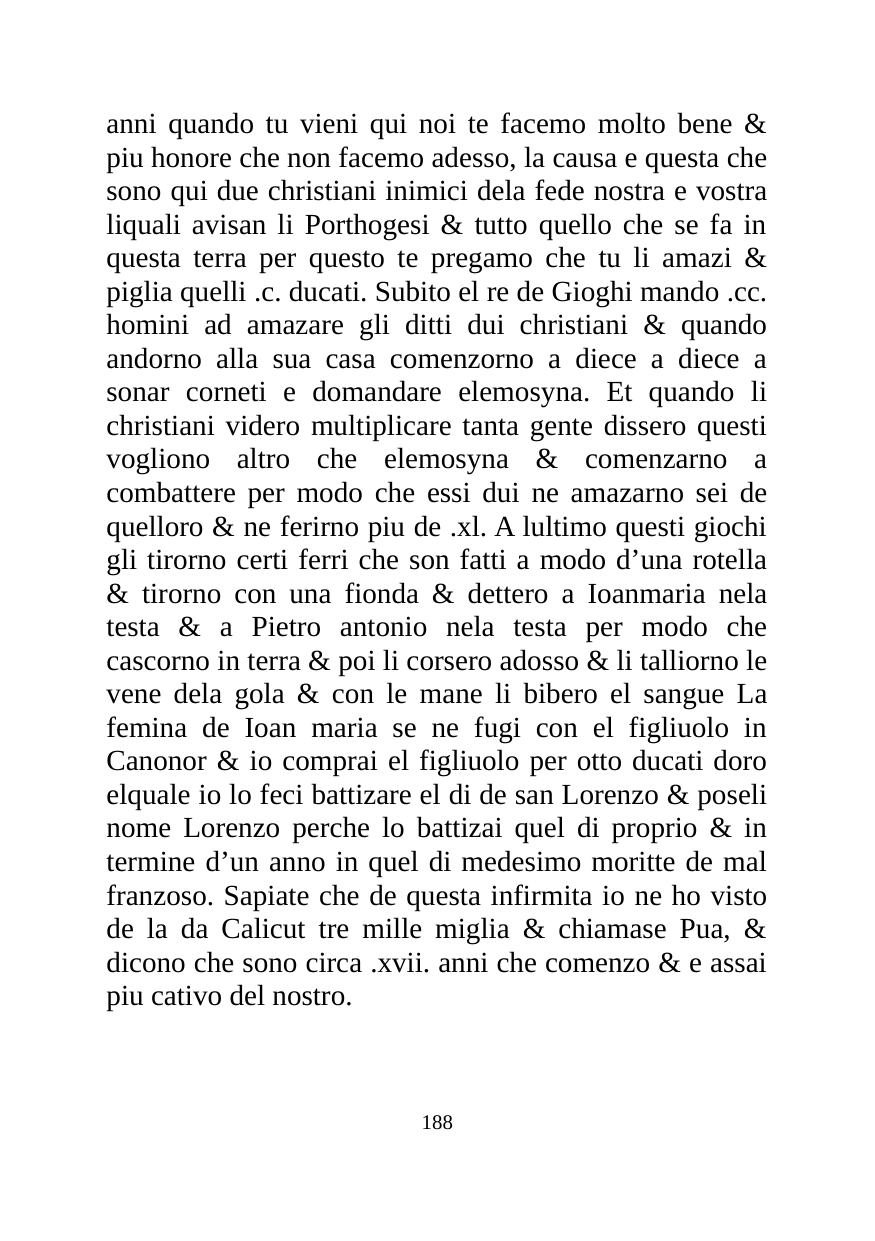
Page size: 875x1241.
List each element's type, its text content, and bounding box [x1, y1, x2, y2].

text anni quando tu vieni qui noi te facemo molto bene & piu honore che non facemo adesso, la causa e questa che sono qui due christiani inimici dela fede nostra e vostra liquali avisan li Porthogesi & tutto quello che se fa in questa terra per questo te pregamo che tu li amazi & piglia quelli .c. ducati. Subito el re de Gioghi mando .cc. homini ad amazare gli ditti dui christiani & quando andorno alla sua casa comenzorno a diece a diece a sonar corneti e domandare elemosyna. Et quando li christiani videro multiplicare tanta gente dissero questi vogliono altro che elemosyna & comenzarno a combattere per modo che essi dui ne amazarno sei de quelloro & ne ferirno piu de .xl. A lultimo questi giochi gli tirorno certi ferri che son fatti a modo d’una rotella & tirorno con una fionda & dettero a Ioanmaria nela testa & a Pietro antonio nela testa per modo che cascorno in terra & poi li corsero adosso & li talliorno le vene dela gola & con le mane li bibero el sangue La femina de Ioan maria se ne fugi con el figliuolo in Canonor & io comprai el figliuolo per otto ducati doro elquale io lo feci battizare el di de san Lorenzo & poseli nome Lorenzo perche lo battizai quel di proprio & in termine d’un anno in quel di medesimo moritte de mal franzoso. Sapiate che de questa infirmita io ne ho visto de la da Calicut tre mille miglia & chiamase Pua, & dicono che sono circa .xvii. anni che comenzo & e assai piu cativo del nostro. [106, 106, 768, 1012]
